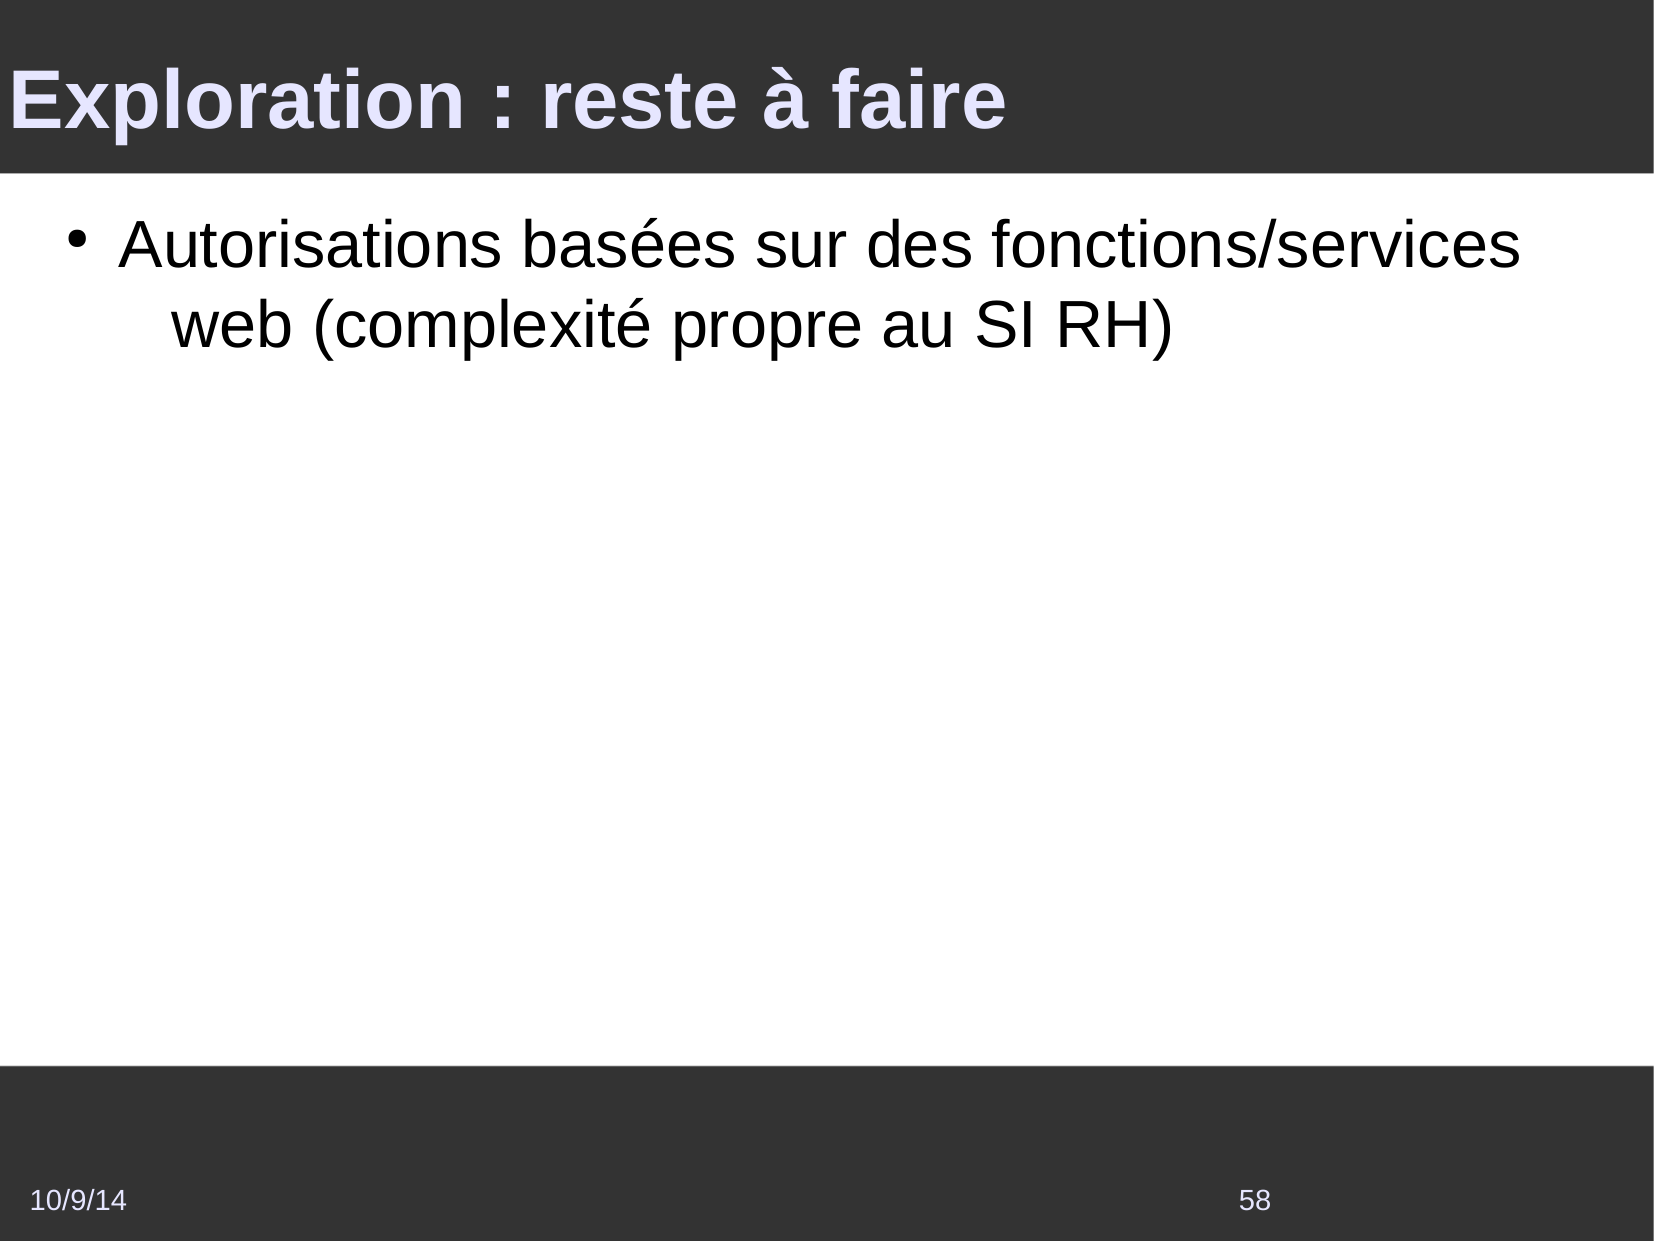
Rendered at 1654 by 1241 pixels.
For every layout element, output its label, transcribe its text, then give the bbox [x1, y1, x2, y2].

list Autorisations basées sur des fonctions/services web (complexité propre au SI RH) [30, 200, 1621, 751]
text_box [1238, 1181, 1625, 1241]
title Exploration : reste à faire [8, 9, 1591, 181]
text_box 10/9/14 [29, 1181, 566, 1241]
picture [0, 0, 1654, 1241]
